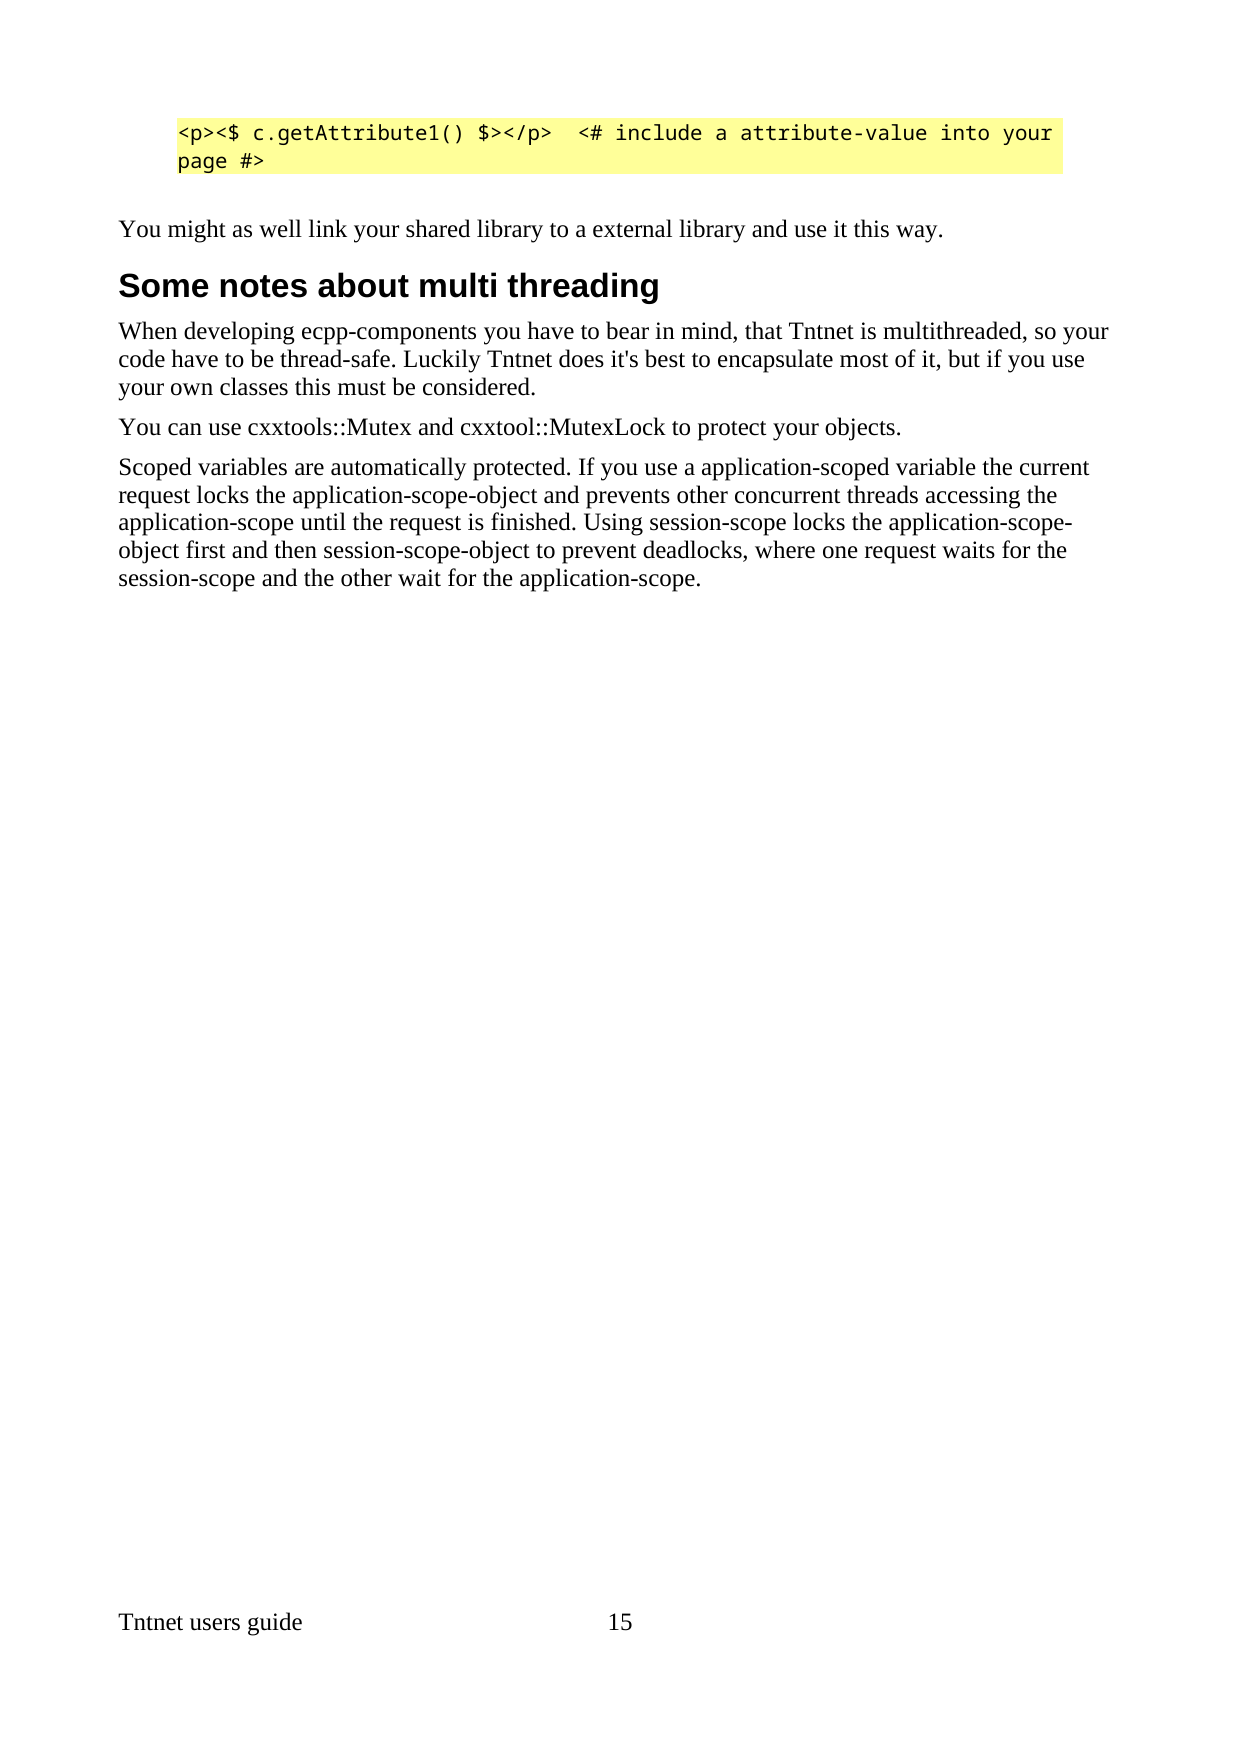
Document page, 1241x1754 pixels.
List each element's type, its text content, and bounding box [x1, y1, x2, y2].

text You can use cxxtools::Mutex and cxxtool::MutexLock to protect your objects. [118, 413, 1122, 441]
text <p><$ c.getAttribute1() $></p> <# include a attribute-value into your page #> [177, 118, 1063, 174]
subtitle Some notes about multi threading [118, 267, 1122, 305]
text When developing ecpp-components you have to bear in mind, that Tntnet is multithreaded, so your code have to be thread-safe. Luckily Tntnet does it's best to encapsulate most of it, but if you use your own classes this must be considered. [118, 317, 1122, 400]
text You might as well link your shared library to a external library and use it this way. [118, 215, 1122, 242]
text Scoped variables are automatically protected. If you use a application-scoped variable the current request locks the application-scope-object and prevents other concurrent threads accessing the application-scope until the request is finished. Using session-scope locks the application-scope-object first and then session-scope-object to prevent deadlocks, where one request waits for the session-scope and the other wait for the application-scope. [118, 453, 1122, 592]
